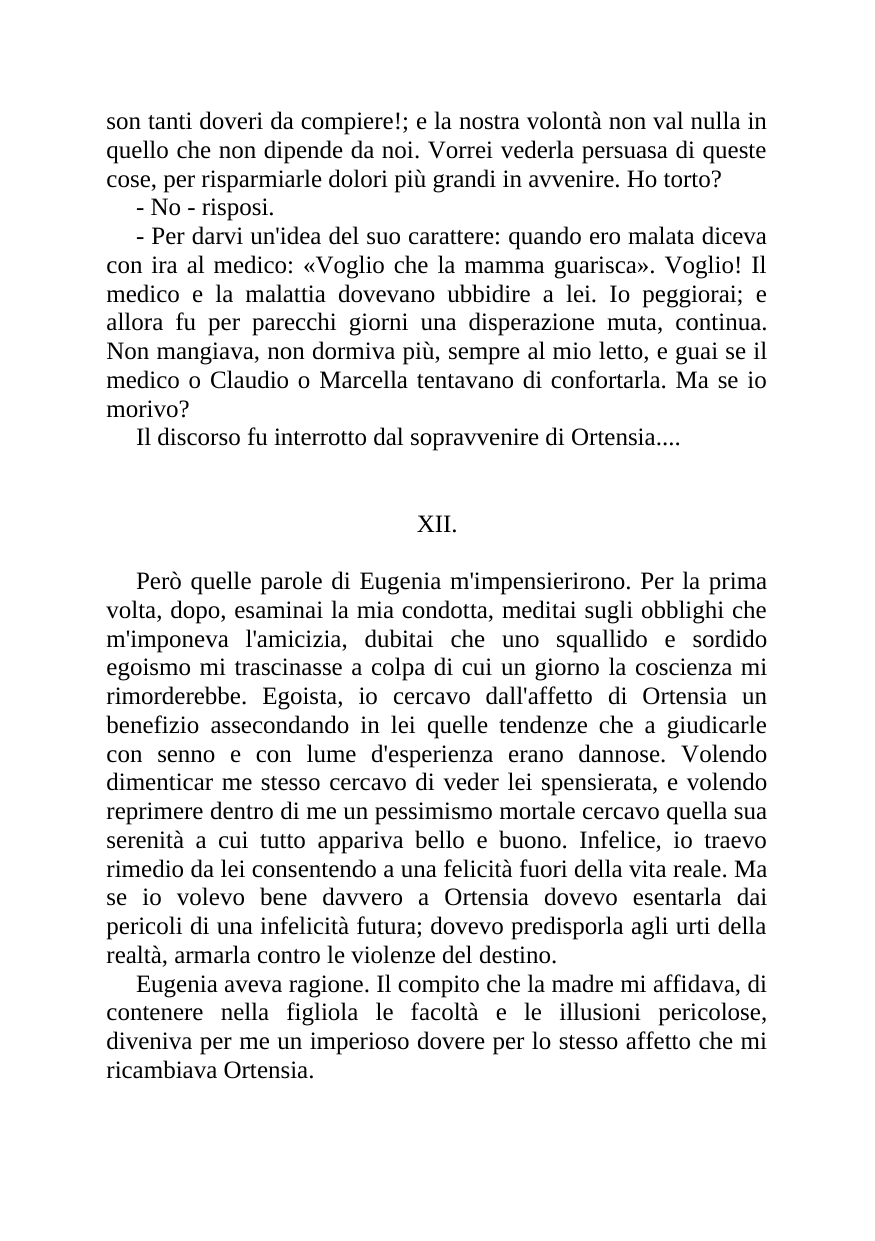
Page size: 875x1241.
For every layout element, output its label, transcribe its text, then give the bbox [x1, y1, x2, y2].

text - No - risposi. [106, 192, 768, 221]
text Però quelle parole di Eugenia m'impensierirono. Per la prima volta, dopo, esaminai la mia condotta, meditai sugli obblighi che m'imponeva l'amicizia, dubitai che uno squallido e sordido egoismo mi trascinasse a colpa di cui un giorno la coscienza mi rimorderebbe. Egoista, io cercavo dall'affetto di Ortensia un benefizio assecondando in lei quelle tendenze che a giudicarle con senno e con lume d'esperienza erano dannose. Volendo dimenticar me stesso cercavo di veder lei spensierata, e volendo reprimere dentro di me un pessimismo mortale cercavo quella sua serenità a cui tutto appariva bello e buono. Infelice, io traevo rimedio da lei consentendo a una felicità fuori della vita reale. Ma se io volevo bene davvero a Ortensia dovevo esentarla dai pericoli di una infelicità futura; dovevo predisporla agli urti della realtà, armarla contro le violenze del destino. [106, 566, 768, 969]
text Il discorso fu interrotto dal sopravvenire di Ortensia.... [106, 422, 768, 451]
text XII. [106, 509, 768, 537]
text - Per darvi un'idea del suo carattere: quando ero malata diceva con ira al medico: «Voglio che la mamma guarisca». Voglio! Il medico e la malattia dovevano ubbidire a lei. Io peggiorai; e allora fu per parecchi giorni una disperazione muta, continua. Non mangiava, non dormiva più, sempre al mio letto, e guai se il medico o Claudio o Marcella tentavano di confortarla. Ma se io morivo? [106, 221, 768, 422]
text son tanti doveri da compiere!; e la nostra volontà non val nulla in quello che non dipende da noi. Vorrei vederla persuasa di queste cose, per risparmiarle dolori più grandi in avvenire. Ho torto? [106, 106, 768, 192]
text Eugenia aveva ragione. Il compito che la madre mi affidava, di contenere nella figliola le facoltà e le illusioni pericolose, diveniva per me un imperioso dovere per lo stesso affetto che mi ricambiava Ortensia. [106, 969, 768, 1084]
